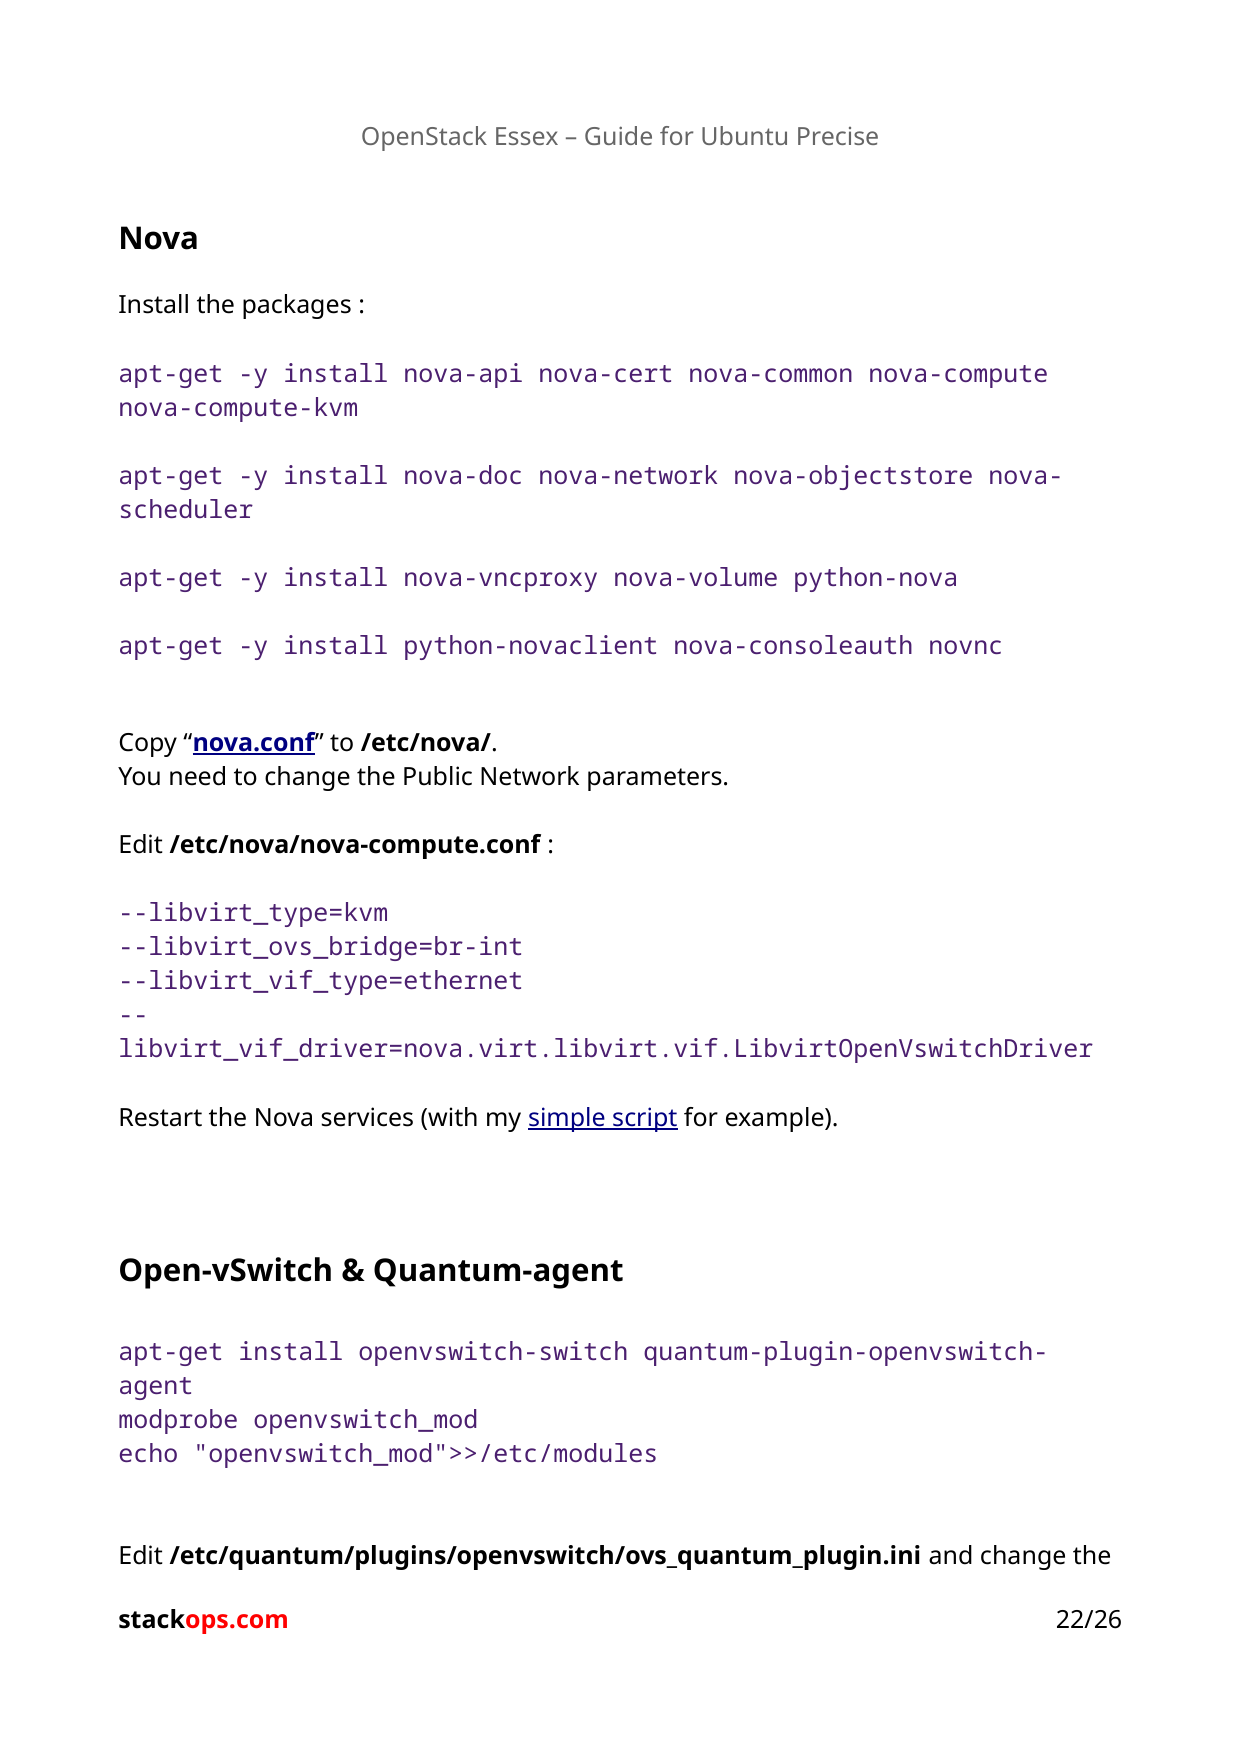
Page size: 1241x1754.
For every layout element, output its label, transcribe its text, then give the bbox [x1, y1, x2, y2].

text --libvirt_vif_driver=nova.virt.libvirt.vif.LibvirtOpenVswitchDriver [118, 997, 1122, 1065]
text Open-vSwitch & Quantum-agent [118, 1248, 1122, 1291]
text Edit /etc/quantum/plugins/openvswitch/ovs_quantum_plugin.ini and change the [118, 1538, 1122, 1572]
text apt-get install openvswitch-switch quantum-plugin-openvswitch-agent [118, 1333, 1122, 1402]
text apt-get -y install python-novaclient nova-consoleauth novnc [118, 628, 1122, 662]
text apt-get -y install nova-api nova-cert nova-common nova-compute nova-compute-kvm [118, 355, 1122, 423]
text Nova [118, 216, 1122, 258]
text --libvirt_ovs_bridge=br-int [118, 929, 1122, 963]
text --libvirt_type=kvm [118, 895, 1122, 929]
text echo "openvswitch_mod">>/etc/modules [118, 1436, 1122, 1470]
text apt-get -y install nova-vncproxy nova-volume python-nova [118, 559, 1122, 594]
text Install the packages : [118, 287, 1122, 321]
text modprobe openvswitch_mod [118, 1402, 1122, 1436]
text --libvirt_vif_type=ethernet [118, 963, 1122, 997]
text apt-get -y install nova-doc nova-network nova-objectstore nova-scheduler [118, 457, 1122, 526]
text You need to change the Public Network parameters. [118, 759, 1122, 793]
text Copy “nova.conf” to /etc/nova/. [118, 724, 1122, 759]
text Restart the Nova services (with my simple script for example). [118, 1099, 1122, 1133]
text Edit /etc/nova/nova-compute.conf : [118, 827, 1122, 861]
